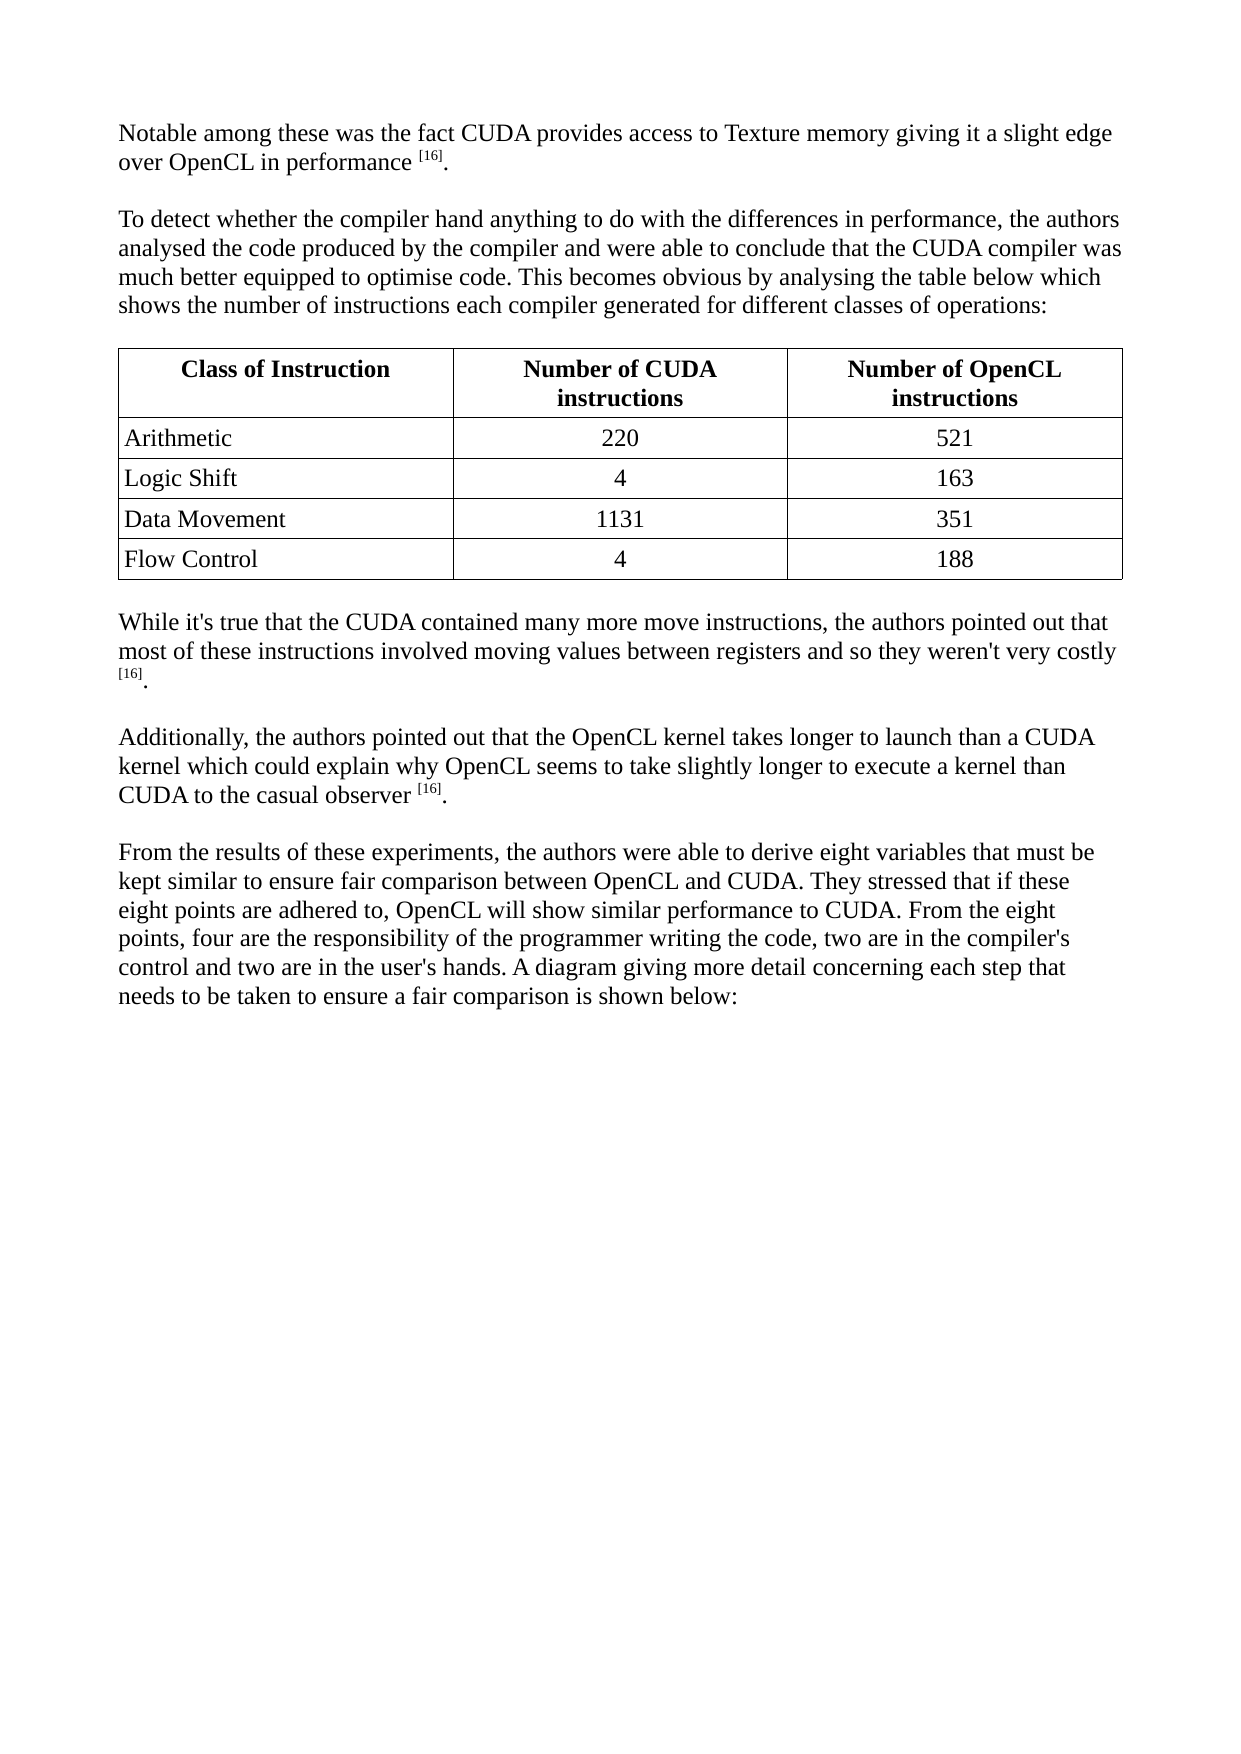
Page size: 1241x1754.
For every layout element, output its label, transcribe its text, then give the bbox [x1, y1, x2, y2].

table_cell Flow Control [119, 539, 453, 578]
table_cell 4 [454, 539, 787, 578]
text To detect whether the compiler hand anything to do with the differences in performance, the authors analysed the code produced by the compiler and were able to conclude that the CUDA compiler was much better equipped to optimise code. This becomes obvious by analysing the table below which shows the number of instructions each compiler generated for different classes of operations: [118, 204, 1122, 319]
table_cell 1131 [454, 499, 787, 538]
table_cell Logic Shift [119, 459, 453, 498]
text From the results of these experiments, the authors were able to derive eight variables that must be kept similar to ensure fair comparison between OpenCL and CUDA. They stressed that if these eight points are adhered to, OpenCL will show similar performance to CUDA. From the eight points, four are the responsibility of the programmer writing the code, two are in the compiler's control and two are in the user's hands. A diagram giving more detail concerning each step that needs to be taken to ensure a fair comparison is shown below: [118, 837, 1122, 1010]
table_cell Data Movement [119, 499, 453, 538]
table_cell 163 [788, 459, 1122, 498]
table_cell Arithmetic [119, 418, 453, 457]
table_cell 4 [454, 459, 787, 498]
table_cell 188 [788, 539, 1122, 578]
table_cell 220 [454, 418, 787, 457]
table_header Number of OpenCL instructions [788, 349, 1122, 417]
text Notable among these was the fact CUDA provides access to Texture memory giving it a slight edge over OpenCL in performance [16]. [118, 118, 1122, 176]
table_header Number of CUDA instructions [454, 349, 787, 417]
text Additionally, the authors pointed out that the OpenCL kernel takes longer to launch than a CUDA kernel which could explain why OpenCL seems to take slightly longer to execute a kernel than CUDA to the casual observer [16]. [118, 722, 1122, 808]
text While it's true that the CUDA contained many more move instructions, the authors pointed out that most of these instructions involved moving values between registers and so they weren't very costly [16]. [118, 607, 1122, 693]
table_cell 521 [788, 418, 1122, 457]
table_header Class of Instruction [119, 349, 453, 417]
table_cell 351 [788, 499, 1122, 538]
